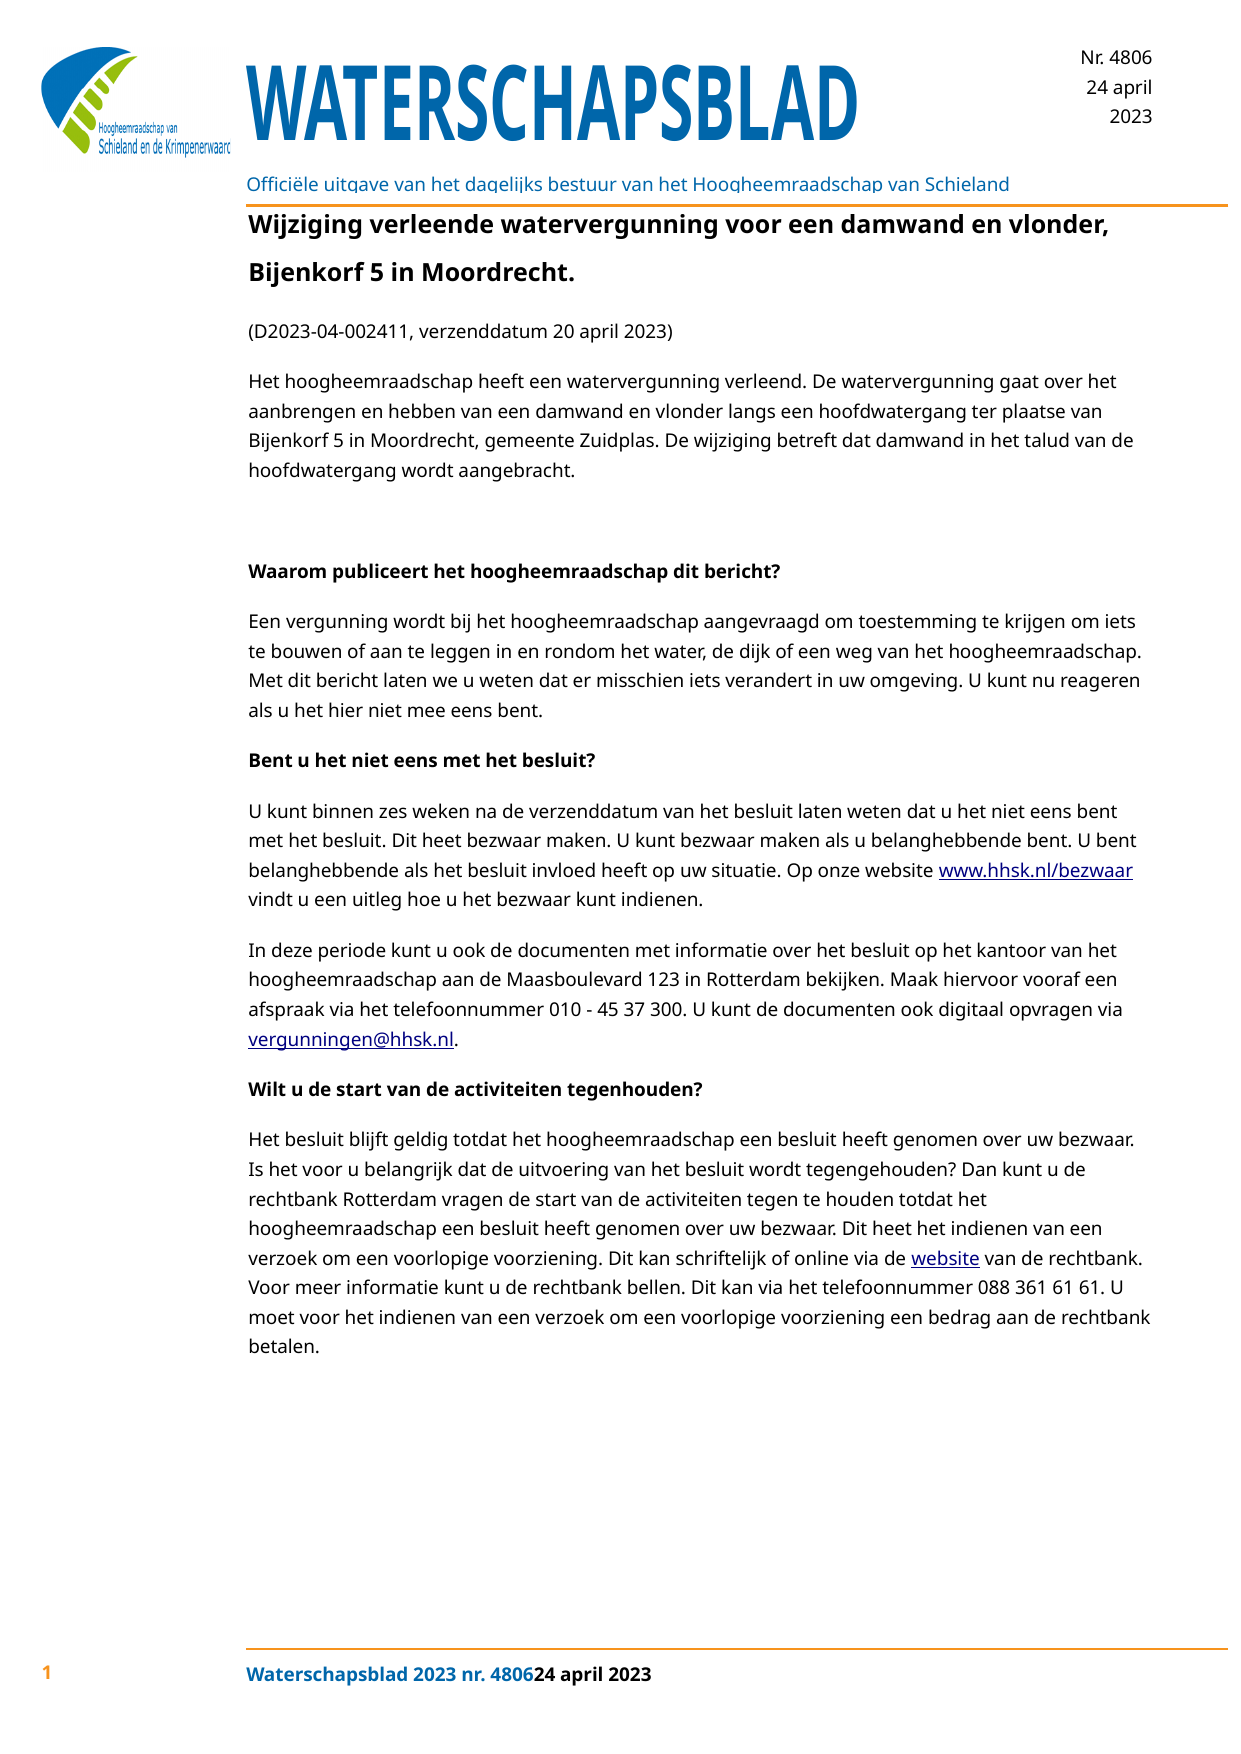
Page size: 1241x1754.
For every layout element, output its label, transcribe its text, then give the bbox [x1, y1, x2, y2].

text U kunt binnen zes weken na de verzenddatum van het besluit laten weten dat u het niet eens bent met het besluit. Dit heet bezwaar maken. U kunt bezwaar maken als u belanghebbende bent. U bent belanghebbende als het besluit invloed heeft op uw situatie. Op onze website www.hhsk.nl/bezwaar vindt u een uitleg hoe u het bezwaar kunt indienen. [248, 798, 1152, 912]
text (D2023-04-002411, verzenddatum 20 april 2023) [248, 318, 1152, 344]
text Waarom publiceert het hoogheemraadschap dit bericht? [248, 558, 1152, 584]
text Een vergunning wordt bij het hoogheemraadschap aangevraagd om toestemming te krijgen om iets te bouwen of aan te leggen in en rondom het water, de dijk of een weg van het hoogheemraadschap. Met dit bericht laten we u weten dat er misschien iets verandert in uw omgeving. U kunt nu reageren als u het hier niet mee eens bent. [248, 608, 1152, 723]
text Bent u het niet eens met het besluit? [248, 747, 1152, 773]
picture [41, 47, 231, 172]
text Wijziging verleende watervergunning voor een damwand en vlonder, Bijenkorf 5 in Moordrecht. [248, 207, 1152, 288]
text Het besluit blijft geldig totdat het hoogheemraadschap een besluit heeft genomen over uw bezwaar. Is het voor u belangrijk dat de uitvoering van het besluit wordt tegengehouden? Dan kunt u de rechtbank Rotterdam vragen de start van de activiteiten tegen te houden totdat het hoogheemraadschap een besluit heeft genomen over uw bezwaar. Dit heet het indienen van een verzoek om een voorlopige voorziening. Dit kan schriftelijk of online via de website van de rechtbank. Voor meer informatie kunt u de rechtbank bellen. Dit kan via het telefoonnummer 088 361 61 61. U moet voor het indienen van een verzoek om een voorlopige voorziening een bedrag aan de rechtbank betalen. [248, 1127, 1152, 1359]
text Wilt u de start van de activiteiten tegenhouden? [248, 1076, 1152, 1102]
text Het hoogheemraadschap heeft een watervergunning verleend. De watervergunning gaat over het aanbrengen en hebben van een damwand en vlonder langs een hoofdwatergang ter plaatse van Bijenkorf 5 in Moordrecht, gemeente Zuidplas. De wijziging betreft dat damwand in het talud van de hoofdwatergang wordt aangebracht. [248, 368, 1152, 483]
text In deze periode kunt u ook de documenten met informatie over het besluit op het kantoor van het hoogheemraadschap aan de Maasboulevard 123 in Rotterdam bekijken. Maak hiervoor vooraf een afspraak via het telefoonnummer 010 - 45 37 300. U kunt de documenten ook digitaal opvragen via vergunningen@hhsk.nl. [248, 937, 1152, 1052]
